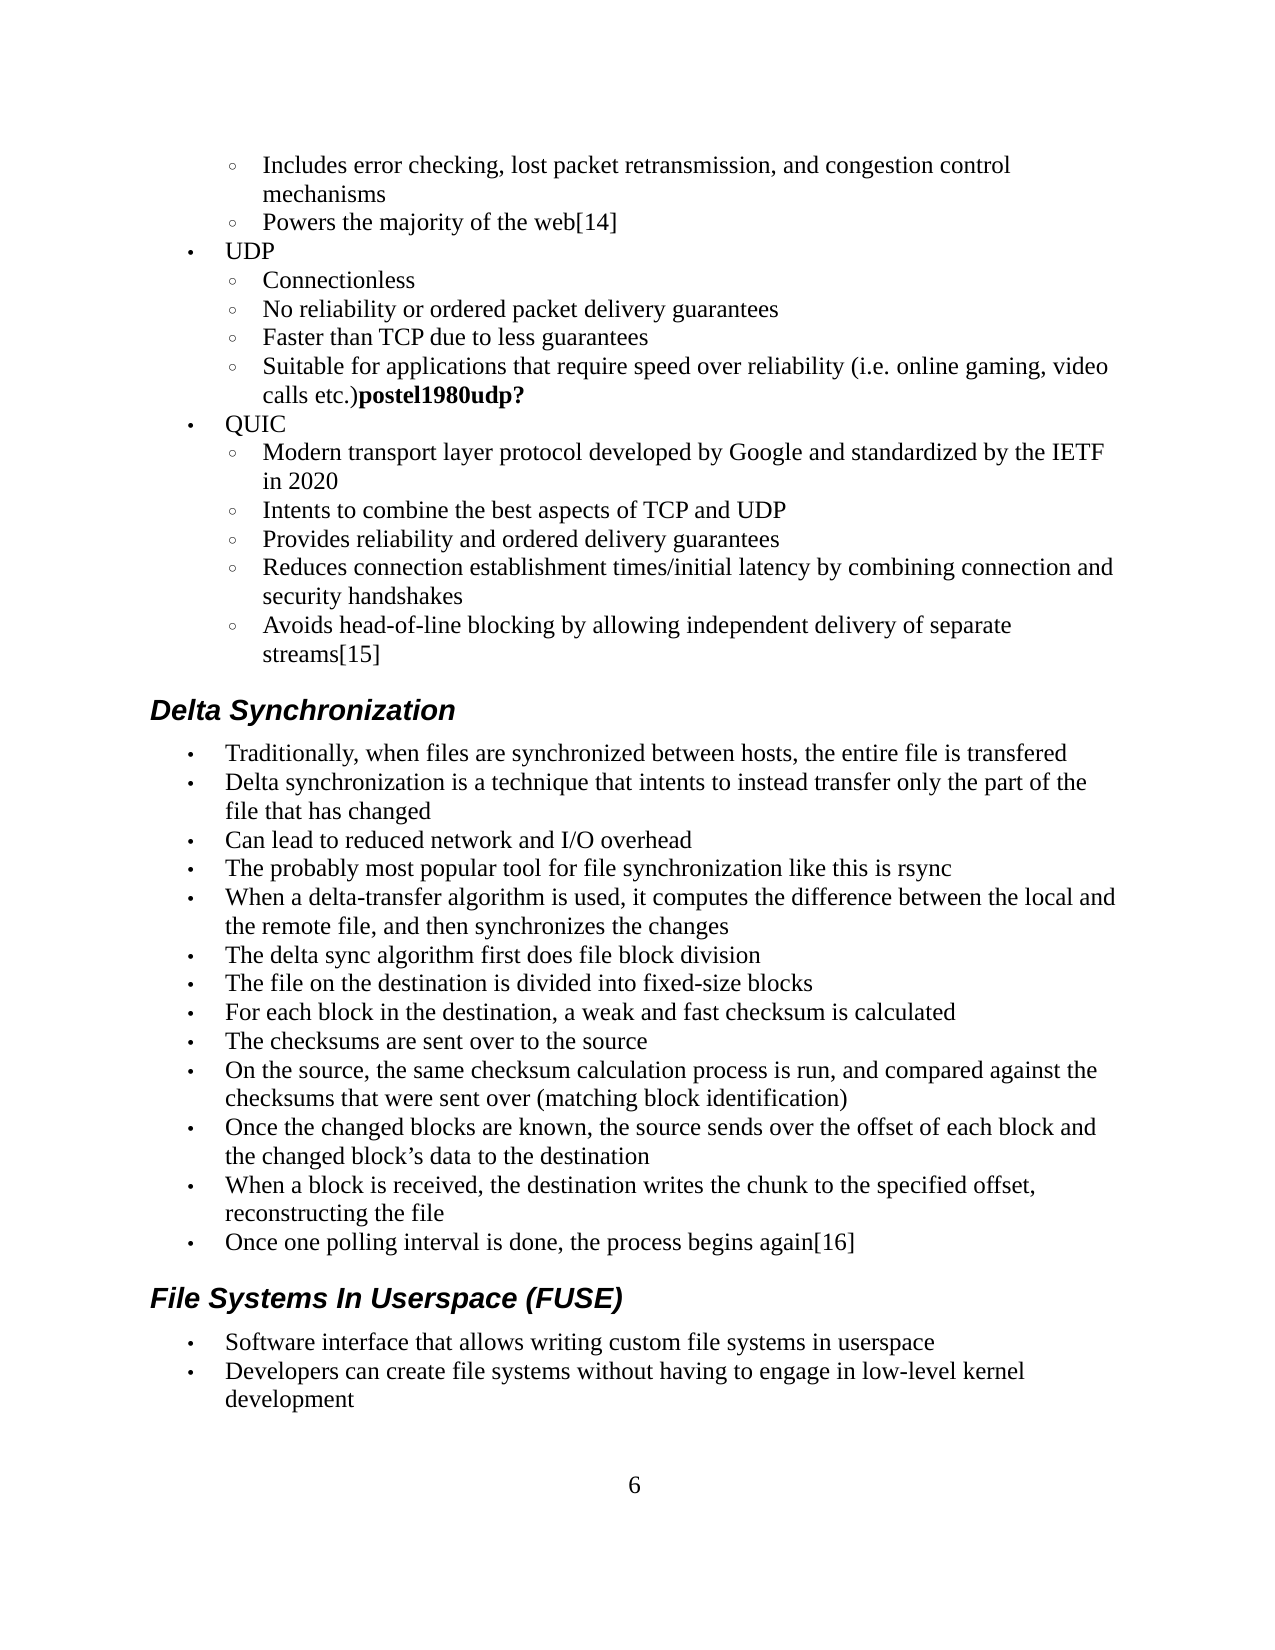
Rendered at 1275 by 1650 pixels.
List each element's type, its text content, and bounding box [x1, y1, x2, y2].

list When a block is received, the destination writes the chunk to the specified offset, reconstructing the file [187, 1170, 1125, 1227]
list Traditionally, when files are synchronized between hosts, the entire file is transfered [187, 738, 1125, 767]
list Powers the majority of the web[14] [225, 207, 1125, 236]
list Connectionless [225, 265, 1125, 294]
subtitle Delta Synchronization [150, 692, 1125, 726]
list The delta sync algorithm first does file block division [187, 940, 1125, 968]
list Reduces connection establishment times/initial latency by combining connection and security handshakes [225, 552, 1125, 610]
list The file on the destination is divided into fixed-size blocks [187, 968, 1125, 997]
list For each block in the destination, a weak and fast checksum is calculated [187, 997, 1125, 1026]
list Once one polling interval is done, the process begins again[16] [187, 1227, 1125, 1256]
list Suitable for applications that require speed over reliability (i.e. online gaming, video calls etc.)postel1980udp? [225, 351, 1125, 409]
list Avoids head-of-line blocking by allowing independent delivery of separate streams[15] [225, 610, 1125, 667]
list The probably most popular tool for file synchronization like this is rsync [187, 853, 1125, 882]
subtitle File Systems In Userspace (FUSE) [150, 1281, 1125, 1314]
list QUIC [187, 409, 1125, 437]
list When a delta-transfer algorithm is used, it computes the difference between the local and the remote file, and then synchronizes the changes [187, 882, 1125, 940]
list No reliability or ordered packet delivery guarantees [225, 294, 1125, 322]
list Delta synchronization is a technique that intents to instead transfer only the part of the file that has changed [187, 767, 1125, 825]
list Intents to combine the best aspects of TCP and UDP [225, 495, 1125, 524]
list The checksums are sent over to the source [187, 1026, 1125, 1055]
list Provides reliability and ordered delivery guarantees [225, 524, 1125, 552]
list Can lead to reduced network and I/O overhead [187, 825, 1125, 853]
list Software interface that allows writing custom file systems in userspace [187, 1327, 1125, 1356]
list UDP [187, 236, 1125, 265]
list Faster than TCP due to less guarantees [225, 322, 1125, 351]
list Once the changed blocks are known, the source sends over the offset of each block and the changed block’s data to the destination [187, 1112, 1125, 1170]
list Modern transport layer protocol developed by Google and standardized by the IETF in 2020 [225, 437, 1125, 495]
list Developers can create file systems without having to engage in low-level kernel development [187, 1356, 1125, 1413]
list On the source, the same checksum calculation process is run, and compared against the checksums that were sent over (matching block identification) [187, 1055, 1125, 1112]
list Includes error checking, lost packet retransmission, and congestion control mechanisms [225, 150, 1125, 207]
